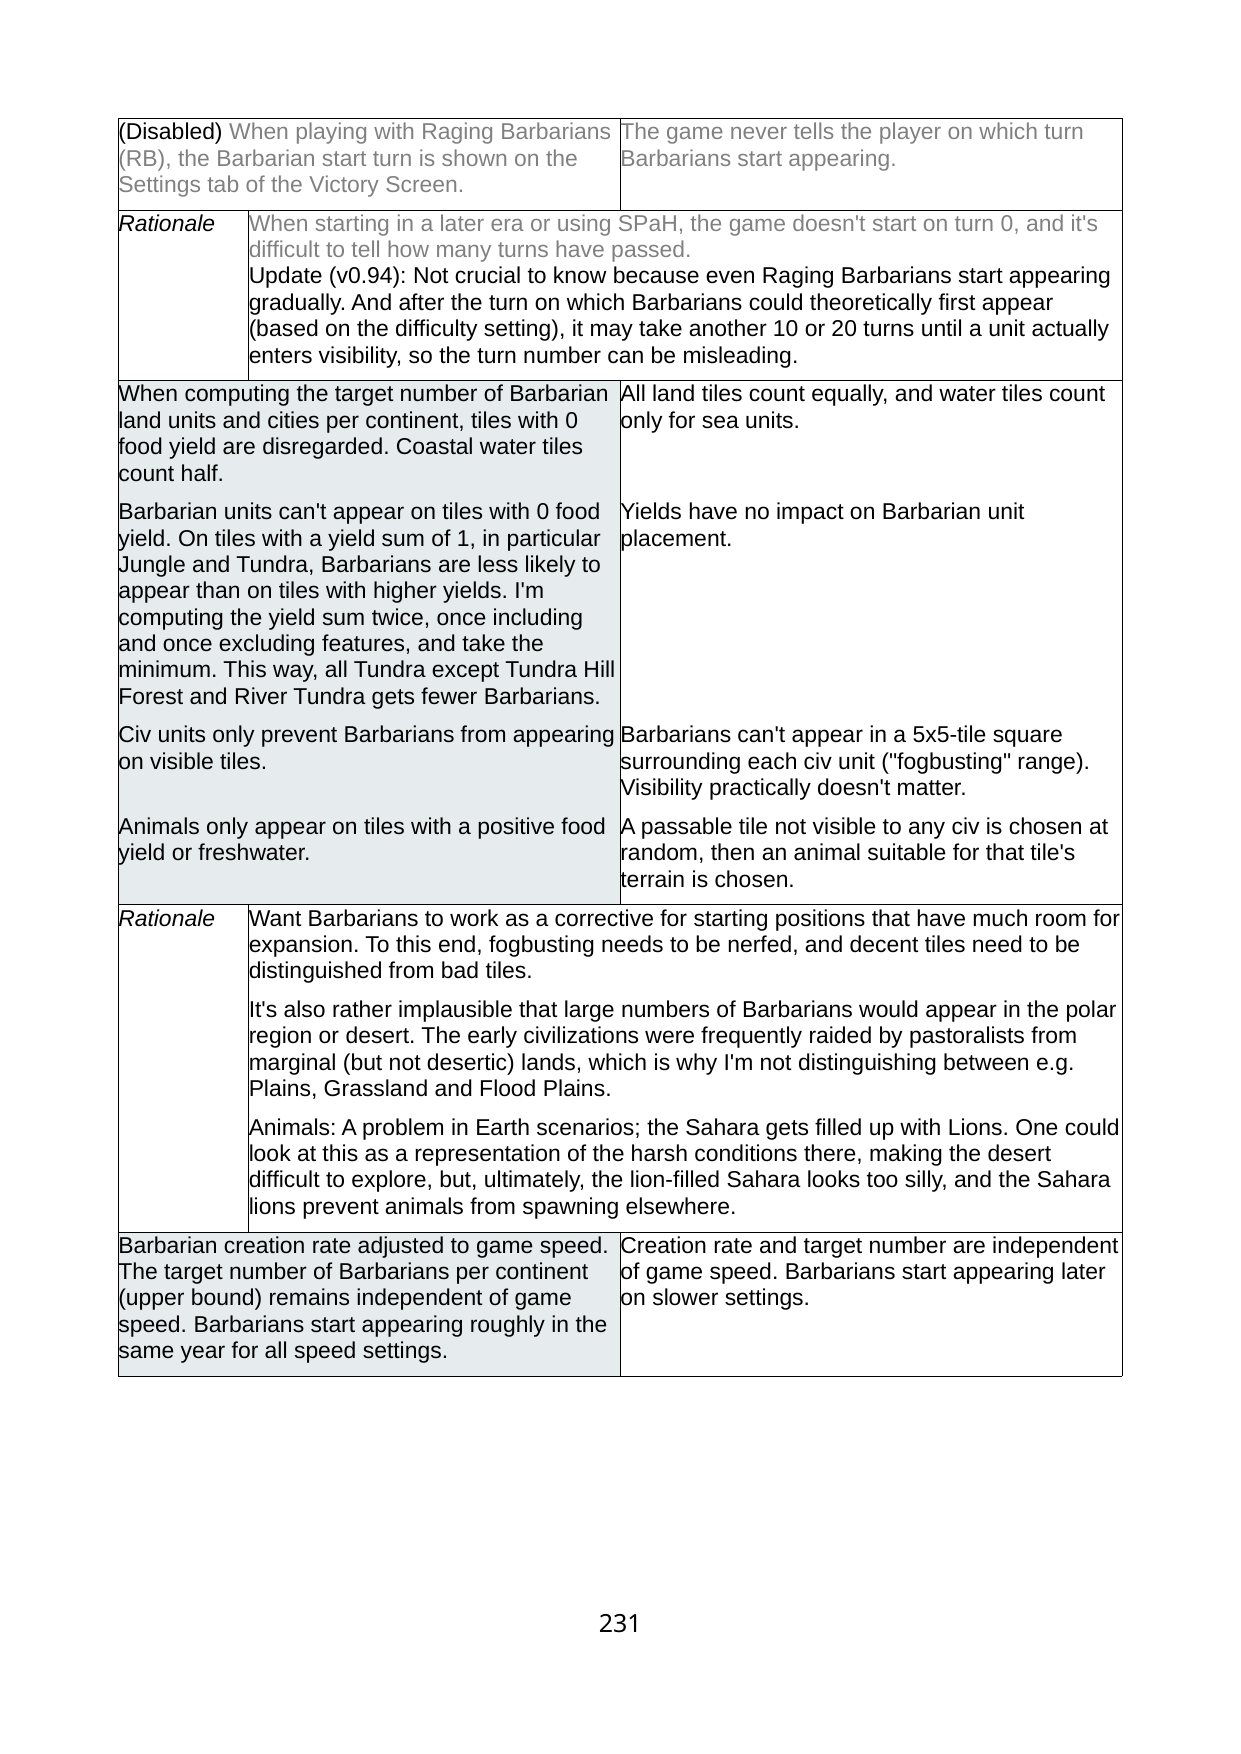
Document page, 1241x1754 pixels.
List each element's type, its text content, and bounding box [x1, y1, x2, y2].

table_cell When computing the target number of Barbarian land units and cities per continent, tiles with 0 food yield are disregarded. Coastal water tiles count half. Barbarian units can't appear on tiles with 0 food yield. On tiles with a yield sum of 1, in particular Jungle and Tundra, Barbarians are less likely to appear than on tiles with higher yields. I'm computing the yield sum twice, once including and once excluding features, and take the minimum. This way, all Tundra except Tundra Hill Forest and River Tundra gets fewer Barbarians. Civ units only prevent Barbarians from appearing on visible tiles. Animals only appear on tiles with a positive food yield or freshwater. [119, 381, 620, 904]
table_cell Barbarian creation rate adjusted to game speed. The target number of Barbarians per continent (upper bound) remains independent of game speed. Barbarians start appearing roughly in the same year for all speed settings. [119, 1233, 620, 1376]
table_cell Creation rate and target number are independent of game speed. Barbarians start appearing later on slower settings. [621, 1233, 1122, 1376]
table_cell Rationale [119, 211, 248, 380]
table_cell When starting in a later era or using SPaH, the game doesn't start on turn 0, and it's difficult to tell how many turns have passed. Update (v0.94): Not crucial to know because even Raging Barbarians start appearing gradually. And after the turn on which Barbarians could theoretically first appear (based on the difficulty setting), it may take another 10 or 20 turns until a unit actually enters visibility, so the turn number can be misleading. [249, 211, 1122, 380]
table_cell (Disabled) When playing with Raging Barbarians (RB), the Barbarian start turn is shown on the Settings tab of the Victory Screen. [119, 119, 620, 210]
table_cell Rationale [119, 905, 248, 1232]
table_cell The game never tells the player on which turn Barbarians start appearing. [621, 119, 1122, 210]
table_cell All land tiles count equally, and water tiles count only for sea units. Yields have no impact on Barbarian unit placement. Barbarians can't appear in a 5x5-tile square surrounding each civ unit ("fogbusting" range). Visibility practically doesn't matter. A passable tile not visible to any civ is chosen at random, then an animal suitable for that tile's terrain is chosen. [621, 381, 1122, 904]
table_cell Want Barbarians to work as a corrective for starting positions that have much room for expansion. To this end, fogbusting needs to be nerfed, and decent tiles need to be distinguished from bad tiles. It's also rather implausible that large numbers of Barbarians would appear in the polar region or desert. The early civilizations were frequently raided by pastoralists from marginal (but not desertic) lands, which is why I'm not distinguishing between e.g. Plains, Grassland and Flood Plains. Animals: A problem in Earth scenarios; the Sahara gets filled up with Lions. One could look at this as a representation of the harsh conditions there, making the desert difficult to explore, but, ultimately, the lion-filled Sahara looks too silly, and the Sahara lions prevent animals from spawning elsewhere. [249, 905, 1122, 1232]
